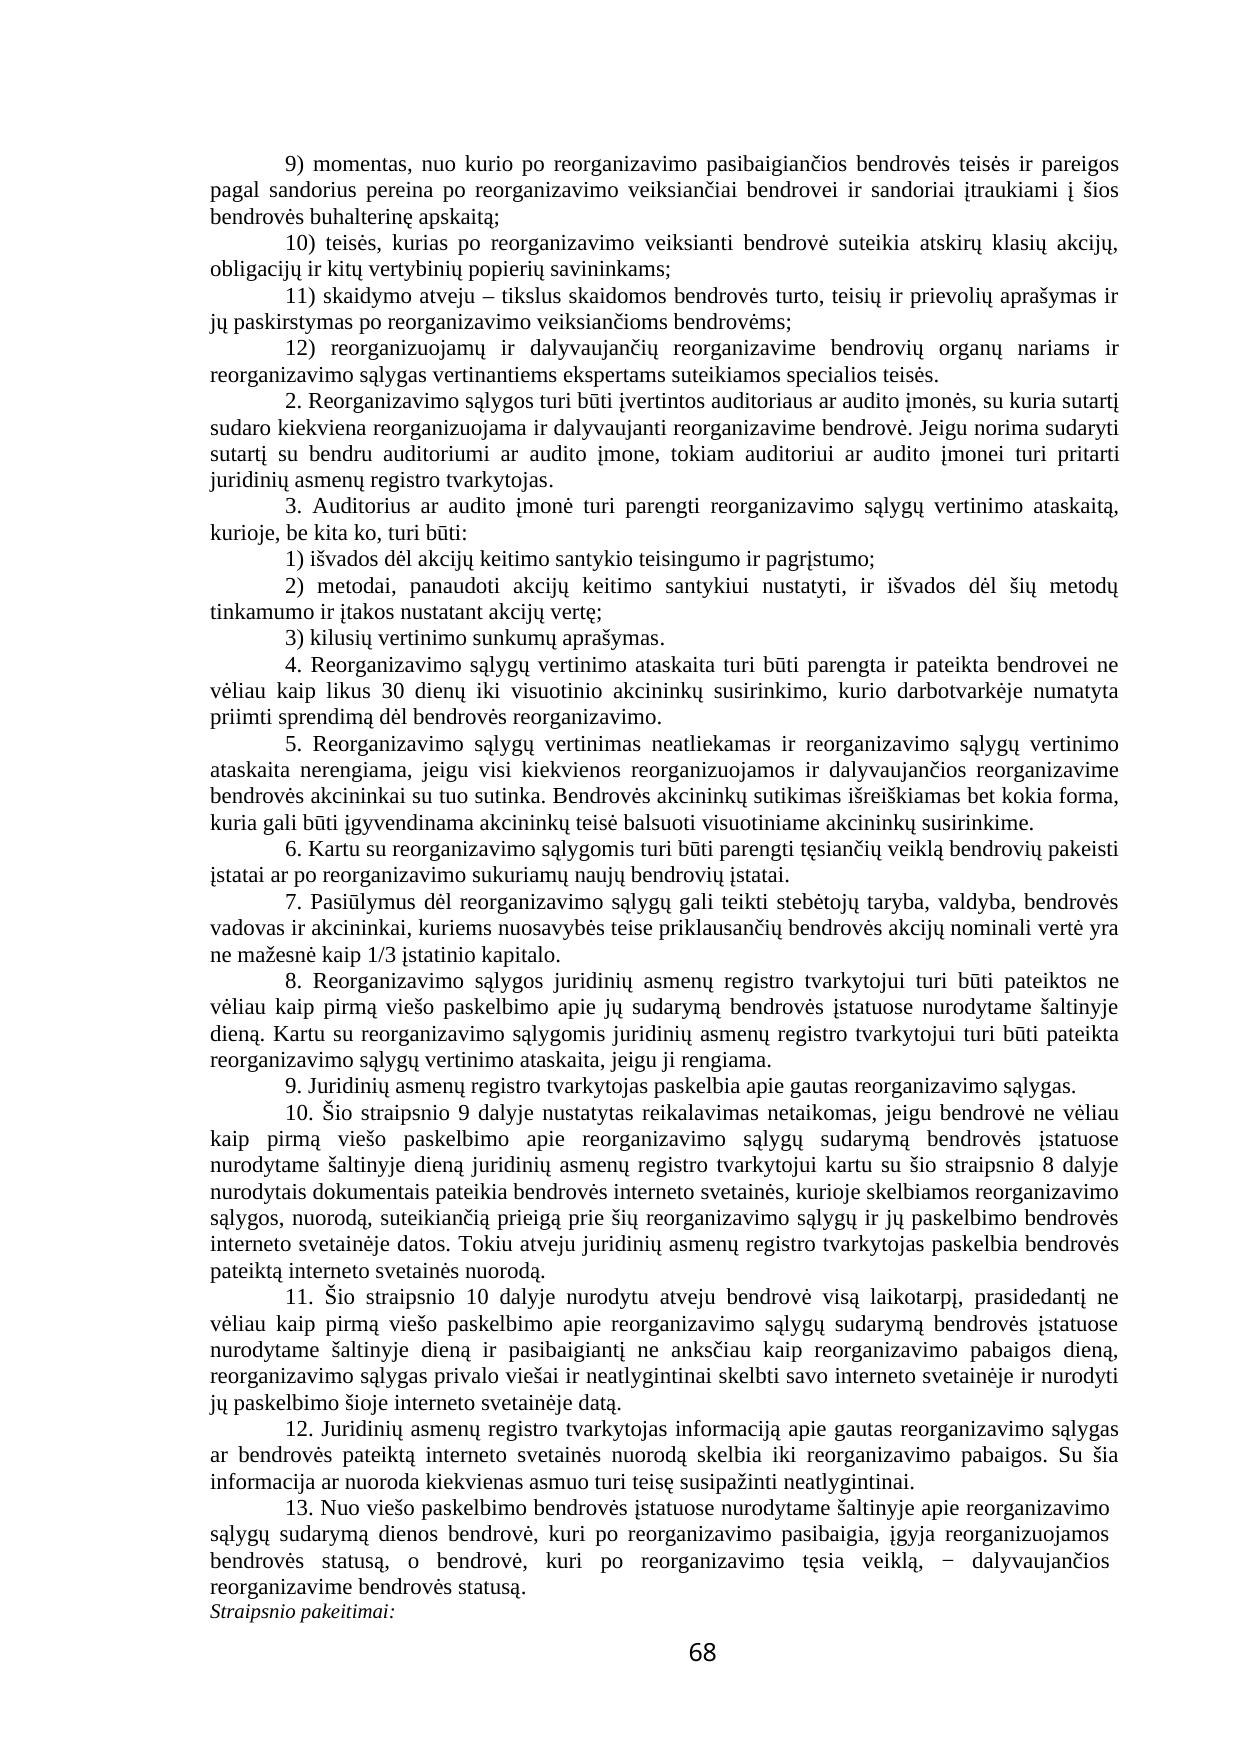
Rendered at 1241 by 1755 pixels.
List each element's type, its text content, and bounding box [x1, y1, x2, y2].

text 4. Reorganizavimo sąlygų vertinimo ataskaita turi būti parengta ir pateikta bendrovei ne vėliau kaip likus 30 dienų iki visuotinio akcininkų susirinkimo, kurio darbotvarkėje numatyta priimti sprendimą dėl bendrovės reorganizavimo. [210, 651, 1120, 730]
text 3. Auditorius ar audito įmonė turi parengti reorganizavimo sąlygų vertinimo ataskaitą, kurioje, be kita ko, turi būti: [210, 493, 1120, 545]
text 10. Šio straipsnio 9 dalyje nustatytas reikalavimas netaikomas, jeigu bendrovė ne vėliau kaip pirmą viešo paskelbimo apie reorganizavimo sąlygų sudarymą bendrovės įstatuose nurodytame šaltinyje dieną juridinių asmenų registro tvarkytojui kartu su šio straipsnio 8 dalyje nurodytais dokumentais pateikia bendrovės interneto svetainės, kurioje skelbiamos reorganizavimo sąlygos, nuorodą, suteikiančią prieigą prie šių reorganizavimo sąlygų ir jų paskelbimo bendrovės interneto svetainėje datos. Tokiu atveju juridinių asmenų registro tvarkytojas paskelbia bendrovės pateiktą interneto svetainės nuorodą. [210, 1099, 1120, 1283]
text 7. Pasiūlymus dėl reorganizavimo sąlygų gali teikti stebėtojų taryba, valdyba, bendrovės vadovas ir akcininkai, kuriems nuosavybės teise priklausančių bendrovės akcijų nominali vertė yra ne mažesnė kaip 1/3 įstatinio kapitalo. [210, 888, 1120, 967]
text Straipsnio pakeitimai: [210, 1599, 1111, 1623]
text 1) išvados dėl akcijų keitimo santykio teisingumo ir pagrįstumo; [210, 545, 1120, 572]
text 8. Reorganizavimo sąlygos juridinių asmenų registro tvarkytojui turi būti pateiktos ne vėliau kaip pirmą viešo paskelbimo apie jų sudarymą bendrovės įstatuose nurodytame šaltinyje dieną. Kartu su reorganizavimo sąlygomis juridinių asmenų registro tvarkytojui turi būti pateikta reorganizavimo sąlygų vertinimo ataskaita, jeigu ji rengiama. [210, 967, 1120, 1072]
text 2. Reorganizavimo sąlygos turi būti įvertintos auditoriaus ar audito įmonės, su kuria sutartį sudaro kiekviena reorganizuojama ir dalyvaujanti reorganizavime bendrovė. Jeigu norima sudaryti sutartį su bendru auditoriumi ar audito įmone, tokiam auditoriui ar audito įmonei turi pritarti juridinių asmenų registro tvarkytojas. [210, 387, 1120, 493]
text 13. Nuo viešo paskelbimo bendrovės įstatuose nurodytame šaltinyje apie reorganizavimo sąlygų sudarymą dienos bendrovė, kuri po reorganizavimo pasibaigia, įgyja reorganizuojamos bendrovės statusą, o bendrovė, kuri po reorganizavimo tęsia veiklą, − dalyvaujančios reorganizavime bendrovės statusą. [210, 1494, 1111, 1599]
text 2) metodai, panaudoti akcijų keitimo santykiui nustatyti, ir išvados dėl šių metodų tinkamumo ir įtakos nustatant akcijų vertę; [210, 572, 1120, 624]
text 5. Reorganizavimo sąlygų vertinimas neatliekamas ir reorganizavimo sąlygų vertinimo ataskaita nerengiama, jeigu visi kiekvienos reorganizuojamos ir dalyvaujančios reorganizavime bendrovės akcininkai su tuo sutinka. Bendrovės akcininkų sutikimas išreiškiamas bet kokia forma, kuria gali būti įgyvendinama akcininkų teisė balsuoti visuotiniame akcininkų susirinkime. [210, 730, 1120, 835]
text 12. Juridinių asmenų registro tvarkytojas informaciją apie gautas reorganizavimo sąlygas ar bendrovės pateiktą interneto svetainės nuorodą skelbia iki reorganizavimo pabaigos. Su šia informacija ar nuoroda kiekvienas asmuo turi teisę susipažinti neatlygintinai. [210, 1415, 1120, 1494]
text 3) kilusių vertinimo sunkumų aprašymas. [210, 624, 1120, 651]
text 11. Šio straipsnio 10 dalyje nurodytu atveju bendrovė visą laikotarpį, prasidedantį ne vėliau kaip pirmą viešo paskelbimo apie reorganizavimo sąlygų sudarymą bendrovės įstatuose nurodytame šaltinyje dieną ir pasibaigiantį ne anksčiau kaip reorganizavimo pabaigos dieną, reorganizavimo sąlygas privalo viešai ir neatlygintinai skelbti savo interneto svetainėje ir nurodyti jų paskelbimo šioje interneto svetainėje datą. [210, 1283, 1120, 1415]
text 9) momentas, nuo kurio po reorganizavimo pasibaigiančios bendrovės teisės ir pareigos pagal sandorius pereina po reorganizavimo veiksiančiai bendrovei ir sandoriai įtraukiami į šios bendrovės buhalterinę apskaitą; [210, 150, 1120, 229]
text 12) reorganizuojamų ir dalyvaujančių reorganizavime bendrovių organų nariams ir reorganizavimo sąlygas vertinantiems ekspertams suteikiamos specialios teisės. [210, 334, 1120, 387]
text 9. Juridinių asmenų registro tvarkytojas paskelbia apie gautas reorganizavimo sąlygas. [210, 1072, 1120, 1099]
text 6. Kartu su reorganizavimo sąlygomis turi būti parengti tęsiančių veiklą bendrovių pakeisti įstatai ar po reorganizavimo sukuriamų naujų bendrovių įstatai. [210, 835, 1120, 888]
text 10) teisės, kurias po reorganizavimo veiksianti bendrovė suteikia atskirų klasių akcijų, obligacijų ir kitų vertybinių popierių savininkams; [210, 229, 1120, 282]
text 11) skaidymo atveju – tikslus skaidomos bendrovės turto, teisių ir prievolių aprašymas ir jų paskirstymas po reorganizavimo veiksiančioms bendrovėms; [210, 282, 1120, 334]
